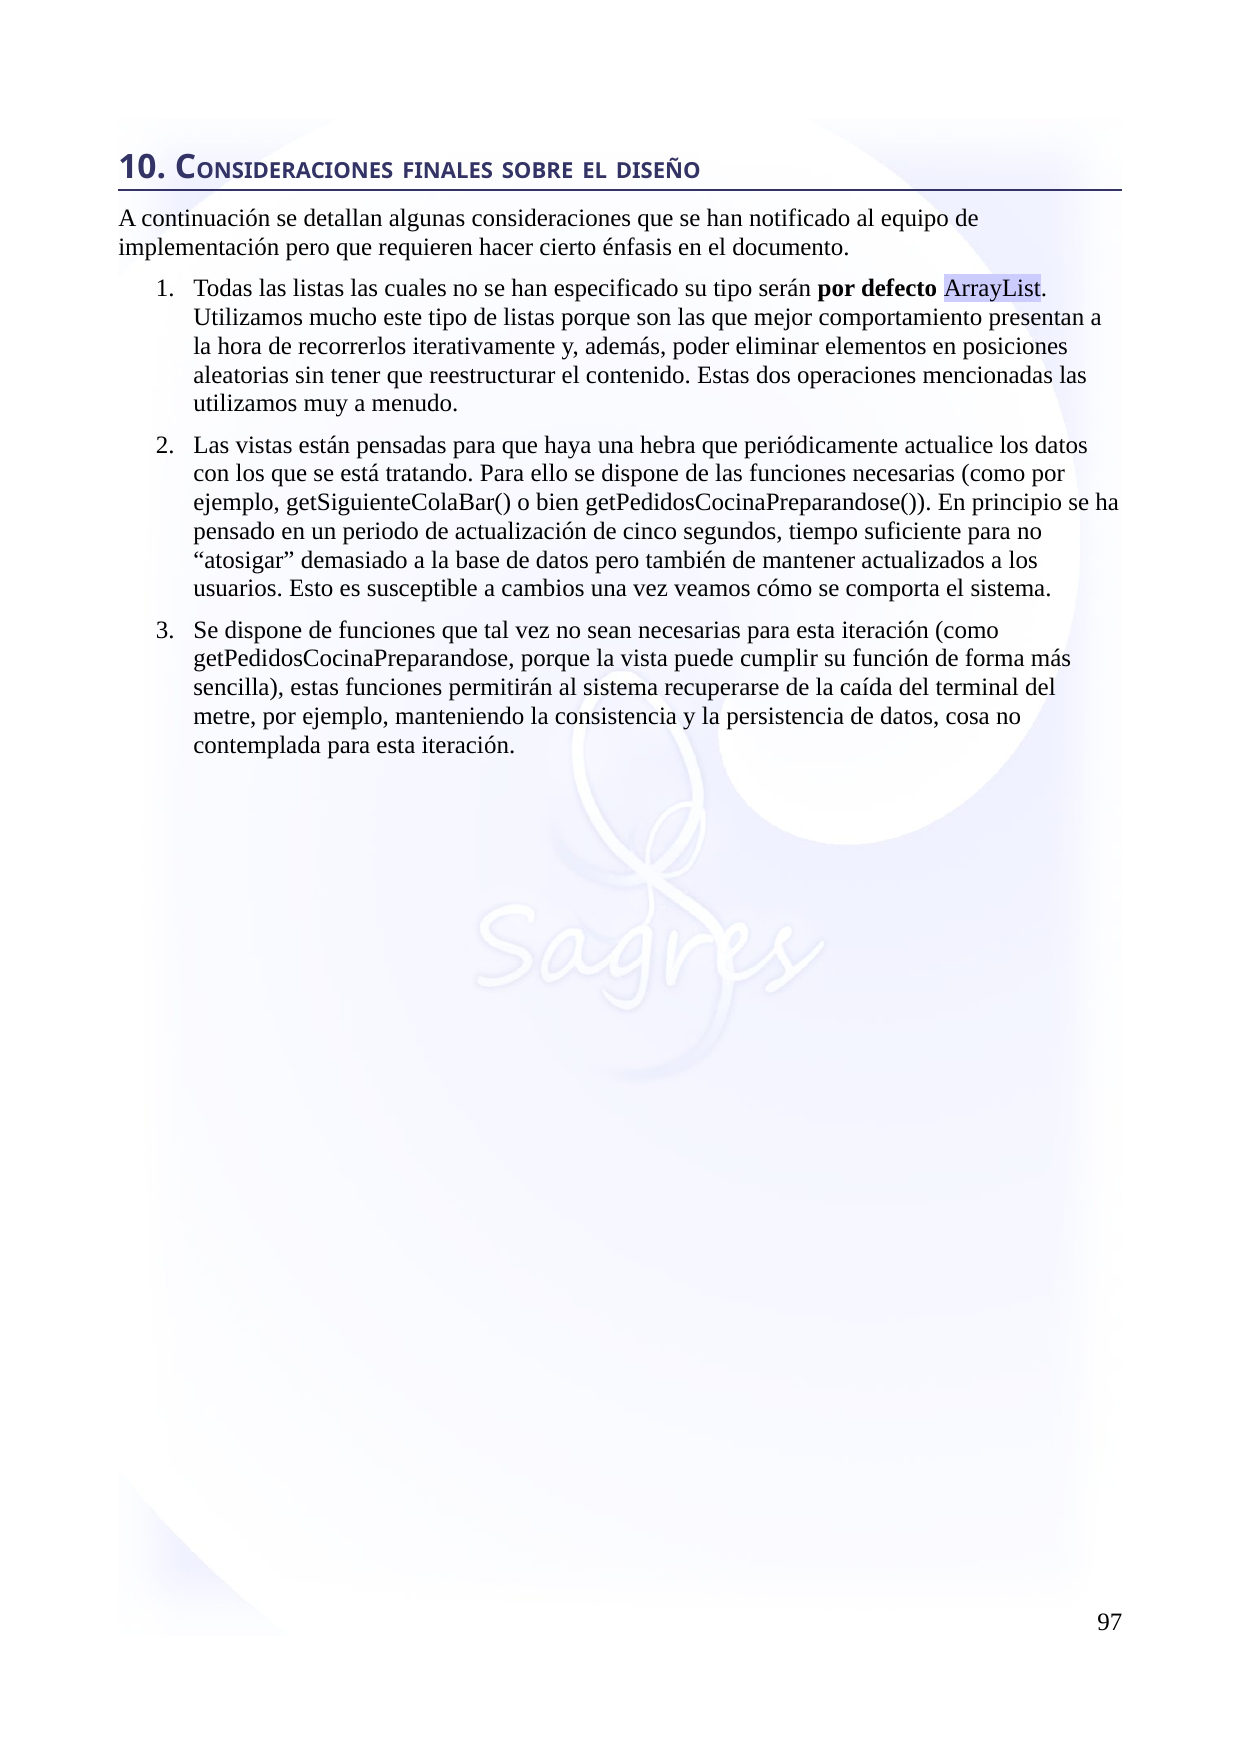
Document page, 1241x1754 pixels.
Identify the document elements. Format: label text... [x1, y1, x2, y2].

text A continuación se detallan algunas consideraciones que se han notificado al equipo de implementación pero que requieren hacer cierto énfasis en el documento. [118, 203, 1122, 261]
picture [118, 118, 1122, 143]
list Todas las listas las cuales no se han especificado su tipo serán por defecto ArrayList. Utilizamos mucho este tipo de listas porque son las que mejor comportamiento presentan a la hora de recorrerlos iterativamente y, además, poder eliminar elementos en posiciones aleatorias sin tener que reestructurar el contenido. Estas dos operaciones mencionadas las utilizamos muy a menudo. [156, 273, 1122, 417]
picture [118, 191, 1122, 203]
subtitle 10. Consideraciones finales sobre el diseño [118, 143, 1122, 189]
picture [118, 261, 1122, 1636]
list Las vistas están pensadas para que haya una hebra que periódicamente actualice los datos con los que se está tratando. Para ello se dispone de las funciones necesarias (como por ejemplo, getSiguienteColaBar() o bien getPedidosCocinaPreparandose()). En principio se ha pensado en un periodo de actualización de cinco segundos, tiempo suficiente para no “atosigar” demasiado a la base de datos pero también de mantener actualizados a los usuarios. Esto es susceptible a cambios una vez veamos cómo se comporta el sistema. [156, 430, 1122, 602]
list Se dispone de funciones que tal vez no sean necesarias para esta iteración (como getPedidosCocinaPreparandose, porque la vista puede cumplir su función de forma más sencilla), estas funciones permitirán al sistema recuperarse de la caída del terminal del metre, por ejemplo, manteniendo la consistencia y la persistencia de datos, cosa no contemplada para esta iteración. [156, 615, 1122, 758]
